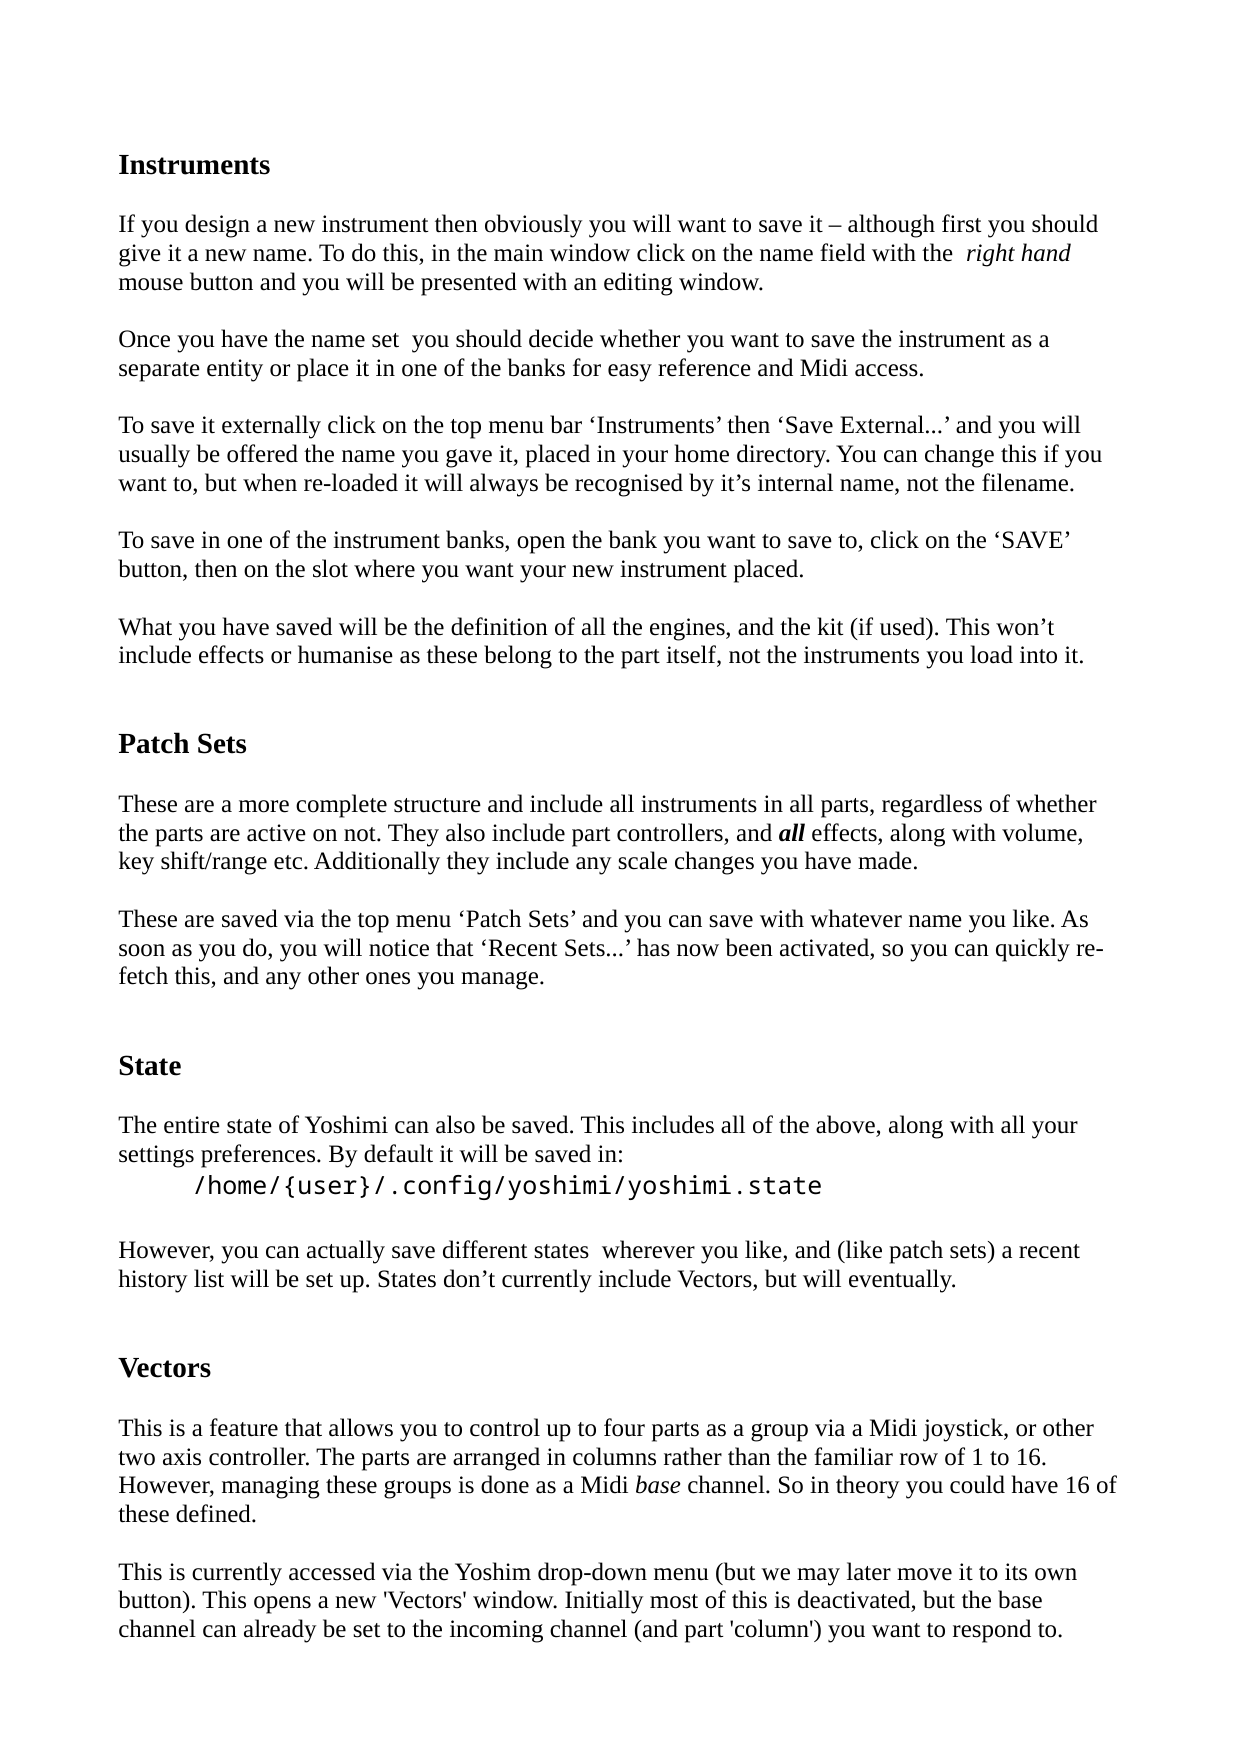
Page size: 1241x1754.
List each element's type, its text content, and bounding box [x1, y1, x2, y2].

text Patch Sets [118, 727, 1122, 760]
text If you design a new instrument then obviously you will want to save it – although first you should give it a new name. To do this, in the main window click on the name field with the right hand mouse button and you will be presented with an editing window. [118, 209, 1122, 295]
text These are saved via the top menu ‘Patch Sets’ and you can save with whatever name you like. As soon as you do, you will notice that ‘Recent Sets...’ has now been activated, so you can quickly re-fetch this, and any other ones you manage. [118, 904, 1122, 990]
text Vectors [118, 1351, 1122, 1384]
text What you have saved will be the definition of all the engines, and the kit (if used). This won’t include effects or humanise as these belong to the part itself, not the instruments you load into it. [118, 612, 1122, 669]
text /home/{user}/.config/yoshimi/yoshimi.state [118, 1167, 1122, 1202]
text The entire state of Yoshimi can also be saved. This includes all of the above, along with all your settings preferences. By default it will be saved in: [118, 1110, 1122, 1167]
text To save it externally click on the top menu bar ‘Instruments’ then ‘Save External...’ and you will usually be offered the name you gave it, placed in your home directory. You can change this if you want to, but when re-loaded it will always be recognised by it’s internal name, not the filename. [118, 410, 1122, 497]
text This is a feature that allows you to control up to four parts as a group via a Midi joystick, or other two axis controller. The parts are arranged in columns rather than the familiar row of 1 to 16. However, managing these groups is done as a Midi base channel. So in theory you could have 16 of these defined. [118, 1413, 1122, 1528]
text To save in one of the instrument banks, open the bank you want to save to, click on the ‘SAVE’ button, then on the slot where you want your new instrument placed. [118, 525, 1122, 583]
text State [118, 1048, 1122, 1081]
text These are a more complete structure and include all instruments in all parts, regardless of whether the parts are active on not. They also include part controllers, and all effects, along with volume, key shift/range etc. Additionally they include any scale changes you have made. [118, 789, 1122, 875]
text This is currently accessed via the Yoshim drop-down menu (but we may later move it to its own button). This opens a new 'Vectors' window. Initially most of this is deactivated, but the base channel can already be set to the incoming channel (and part 'column') you want to respond to. [118, 1557, 1122, 1643]
text Instruments [118, 147, 1122, 180]
text However, you can actually save different states wherever you like, and (like patch sets) a recent history list will be set up. States don’t currently include Vectors, but will eventually. [118, 1236, 1122, 1293]
text Once you have the name set you should decide whether you want to save the instrument as a separate entity or place it in one of the banks for easy reference and Midi access. [118, 324, 1122, 382]
